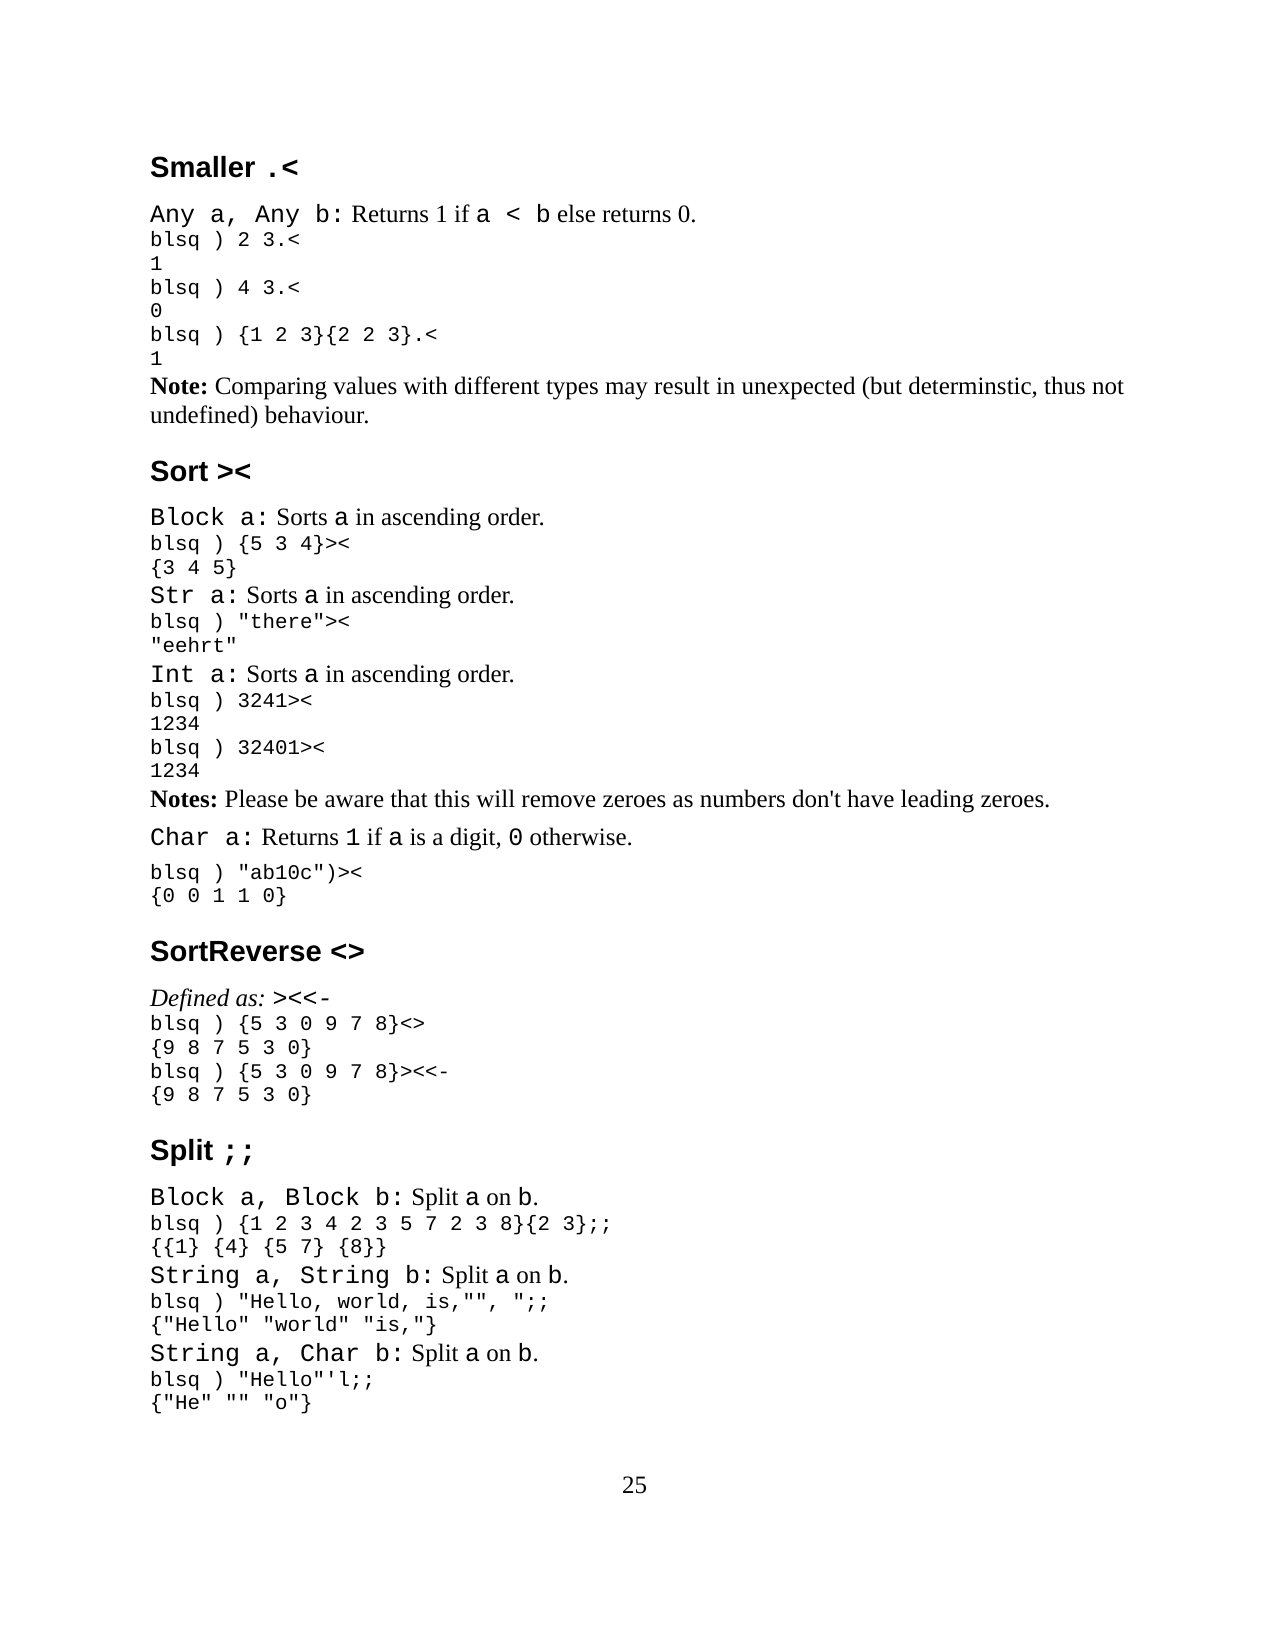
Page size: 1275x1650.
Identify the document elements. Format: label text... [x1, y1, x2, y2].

subtitle Sort >< [150, 454, 1125, 490]
text blsq ) {1 2 3}{2 2 3}.< [150, 324, 1125, 348]
text blsq ) {5 3 0 9 7 8}<> [150, 1013, 1125, 1037]
text blsq ) "ab10c")>< [150, 862, 1125, 885]
text 0 [150, 300, 1125, 324]
text blsq ) {5 3 4}>< [150, 533, 1125, 557]
text blsq ) "Hello"'l;; [150, 1369, 1125, 1392]
text Any a, Any b: Returns 1 if a < b else returns 0. [150, 199, 1125, 229]
text Note: Comparing values with different types may result in unexpected (but determinstic, thus not undefined) behaviour. [150, 371, 1125, 429]
subtitle SortReverse <> [150, 934, 1125, 970]
text Char a: Returns 1 if a is a digit, 0 otherwise. [150, 822, 1125, 853]
text blsq ) "there">< [150, 611, 1125, 635]
text {"He" "" "o"} [150, 1392, 1125, 1416]
text blsq ) 4 3.< [150, 277, 1125, 300]
subtitle Smaller .< [150, 150, 1125, 186]
text {0 0 1 1 0} [150, 885, 1125, 909]
text Block a, Block b: Split a on b. [150, 1182, 1125, 1212]
text String a, String b: Split a on b. [150, 1260, 1125, 1291]
text Block a: Sorts a in ascending order. [150, 502, 1125, 533]
text blsq ) {1 2 3 4 2 3 5 7 2 3 8}{2 3};; [150, 1212, 1125, 1236]
text Defined as: ><<- [150, 983, 1125, 1013]
text blsq ) 32401>< [150, 737, 1125, 761]
text blsq ) 2 3.< [150, 229, 1125, 253]
text Notes: Please be aware that this will remove zeroes as numbers don't have leading zeroes. [150, 784, 1125, 813]
text 1 [150, 348, 1125, 371]
text "eehrt" [150, 635, 1125, 659]
text Int a: Sorts a in ascending order. [150, 659, 1125, 689]
text {"Hello" "world" "is,"} [150, 1314, 1125, 1338]
text {{1} {4} {5 7} {8}} [150, 1236, 1125, 1260]
subtitle Split ;; [150, 1133, 1125, 1169]
text {3 4 5} [150, 557, 1125, 581]
text String a, Char b: Split a on b. [150, 1338, 1125, 1369]
text blsq ) "Hello, world, is,"", ";; [150, 1291, 1125, 1314]
text blsq ) {5 3 0 9 7 8}><<- [150, 1061, 1125, 1084]
text 1234 [150, 761, 1125, 784]
text 1 [150, 253, 1125, 277]
text 1234 [150, 713, 1125, 737]
text {9 8 7 5 3 0} [150, 1037, 1125, 1061]
text {9 8 7 5 3 0} [150, 1084, 1125, 1108]
text blsq ) 3241>< [150, 689, 1125, 713]
text Str a: Sorts a in ascending order. [150, 581, 1125, 611]
